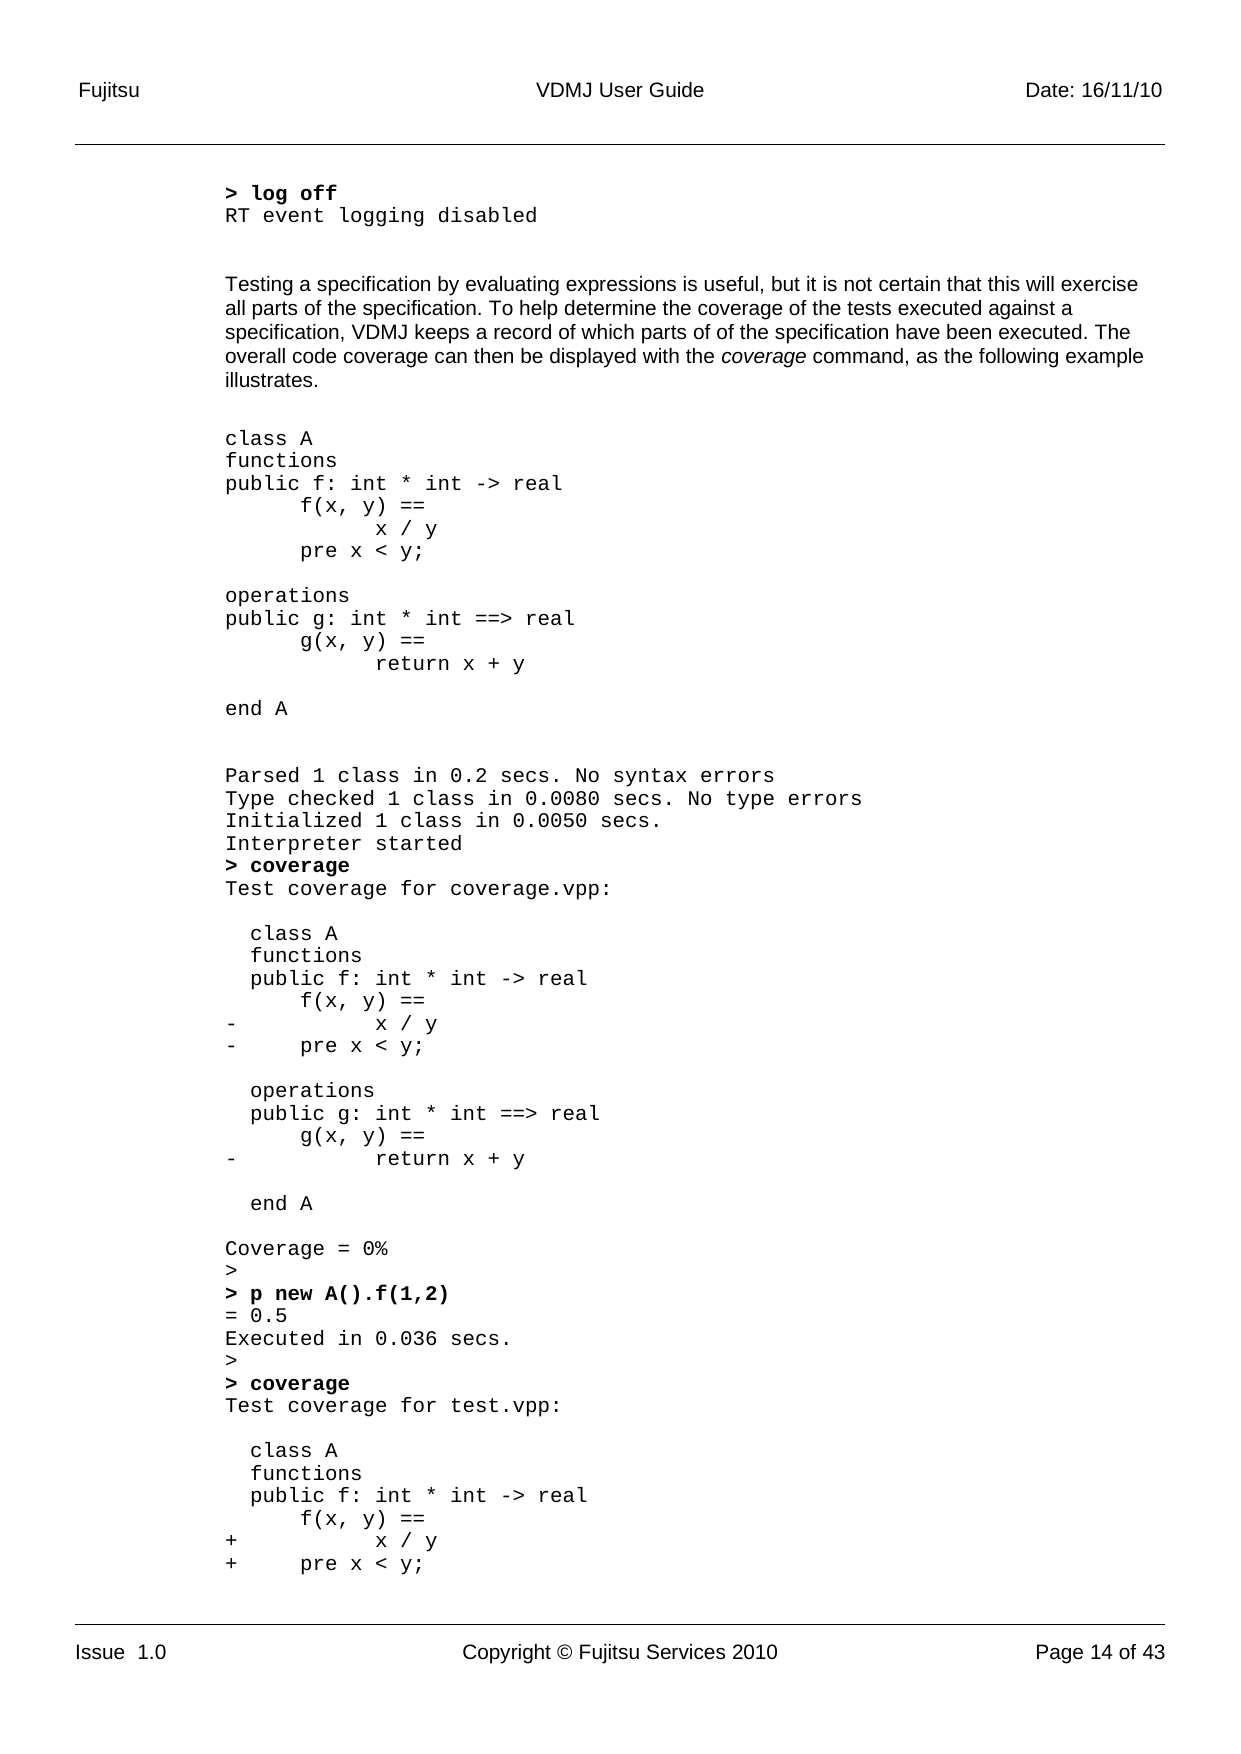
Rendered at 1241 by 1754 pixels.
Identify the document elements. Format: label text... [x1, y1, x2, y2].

text - pre x < y; [225, 1034, 1165, 1057]
text return x + y [225, 652, 1165, 674]
text - return x + y [225, 1147, 1165, 1169]
text x / y [225, 517, 1165, 539]
text functions [225, 1462, 1165, 1484]
text g(x, y) == [225, 629, 1165, 652]
text Test coverage for coverage.vpp: [225, 877, 1165, 899]
text > coverage [225, 1372, 1165, 1394]
text f(x, y) == [225, 1507, 1165, 1529]
text pre x < y; [225, 539, 1165, 562]
text end A [225, 697, 1165, 719]
text = 0.5 [225, 1304, 1165, 1327]
text public g: int * int ==> real [225, 1102, 1165, 1124]
text public f: int * int -> real [225, 967, 1165, 989]
text operations [225, 584, 1165, 607]
text functions [225, 944, 1165, 967]
text RT event logging disabled [225, 205, 1165, 227]
text Executed in 0.036 secs. [225, 1327, 1165, 1349]
text > [225, 1259, 1165, 1282]
text class A [225, 427, 1165, 449]
text Testing a specification by evaluating expressions is useful, but it is not certain that this will exercise all parts of the specification. To help determine the coverage of the tests executed against a specification, VDMJ keeps a record of which parts of of the specification have been executed. The overall code coverage can then be displayed with the coverage command, as the following example illustrates. [225, 272, 1165, 392]
text > log off [225, 182, 1165, 205]
text operations [225, 1079, 1165, 1102]
text > p new A().f(1,2) [225, 1282, 1165, 1304]
text f(x, y) == [225, 989, 1165, 1012]
text + x / y [225, 1529, 1165, 1552]
text Test coverage for test.vpp: [225, 1394, 1165, 1417]
text public f: int * int -> real [225, 472, 1165, 494]
text public f: int * int -> real [225, 1484, 1165, 1507]
text Initialized 1 class in 0.0050 secs. [225, 809, 1165, 832]
text g(x, y) == [225, 1124, 1165, 1147]
text public g: int * int ==> real [225, 607, 1165, 629]
text Interpreter started [225, 832, 1165, 854]
text class A [225, 922, 1165, 944]
text - x / y [225, 1012, 1165, 1034]
text class A [225, 1439, 1165, 1462]
text f(x, y) == [225, 494, 1165, 517]
text end A [225, 1192, 1165, 1214]
text functions [225, 449, 1165, 472]
text Coverage = 0% [225, 1237, 1165, 1259]
text + pre x < y; [225, 1552, 1165, 1574]
text Parsed 1 class in 0.2 secs. No syntax errors [225, 764, 1165, 787]
text > [225, 1349, 1165, 1372]
text > coverage [225, 854, 1165, 877]
text Type checked 1 class in 0.0080 secs. No type errors [225, 787, 1165, 809]
